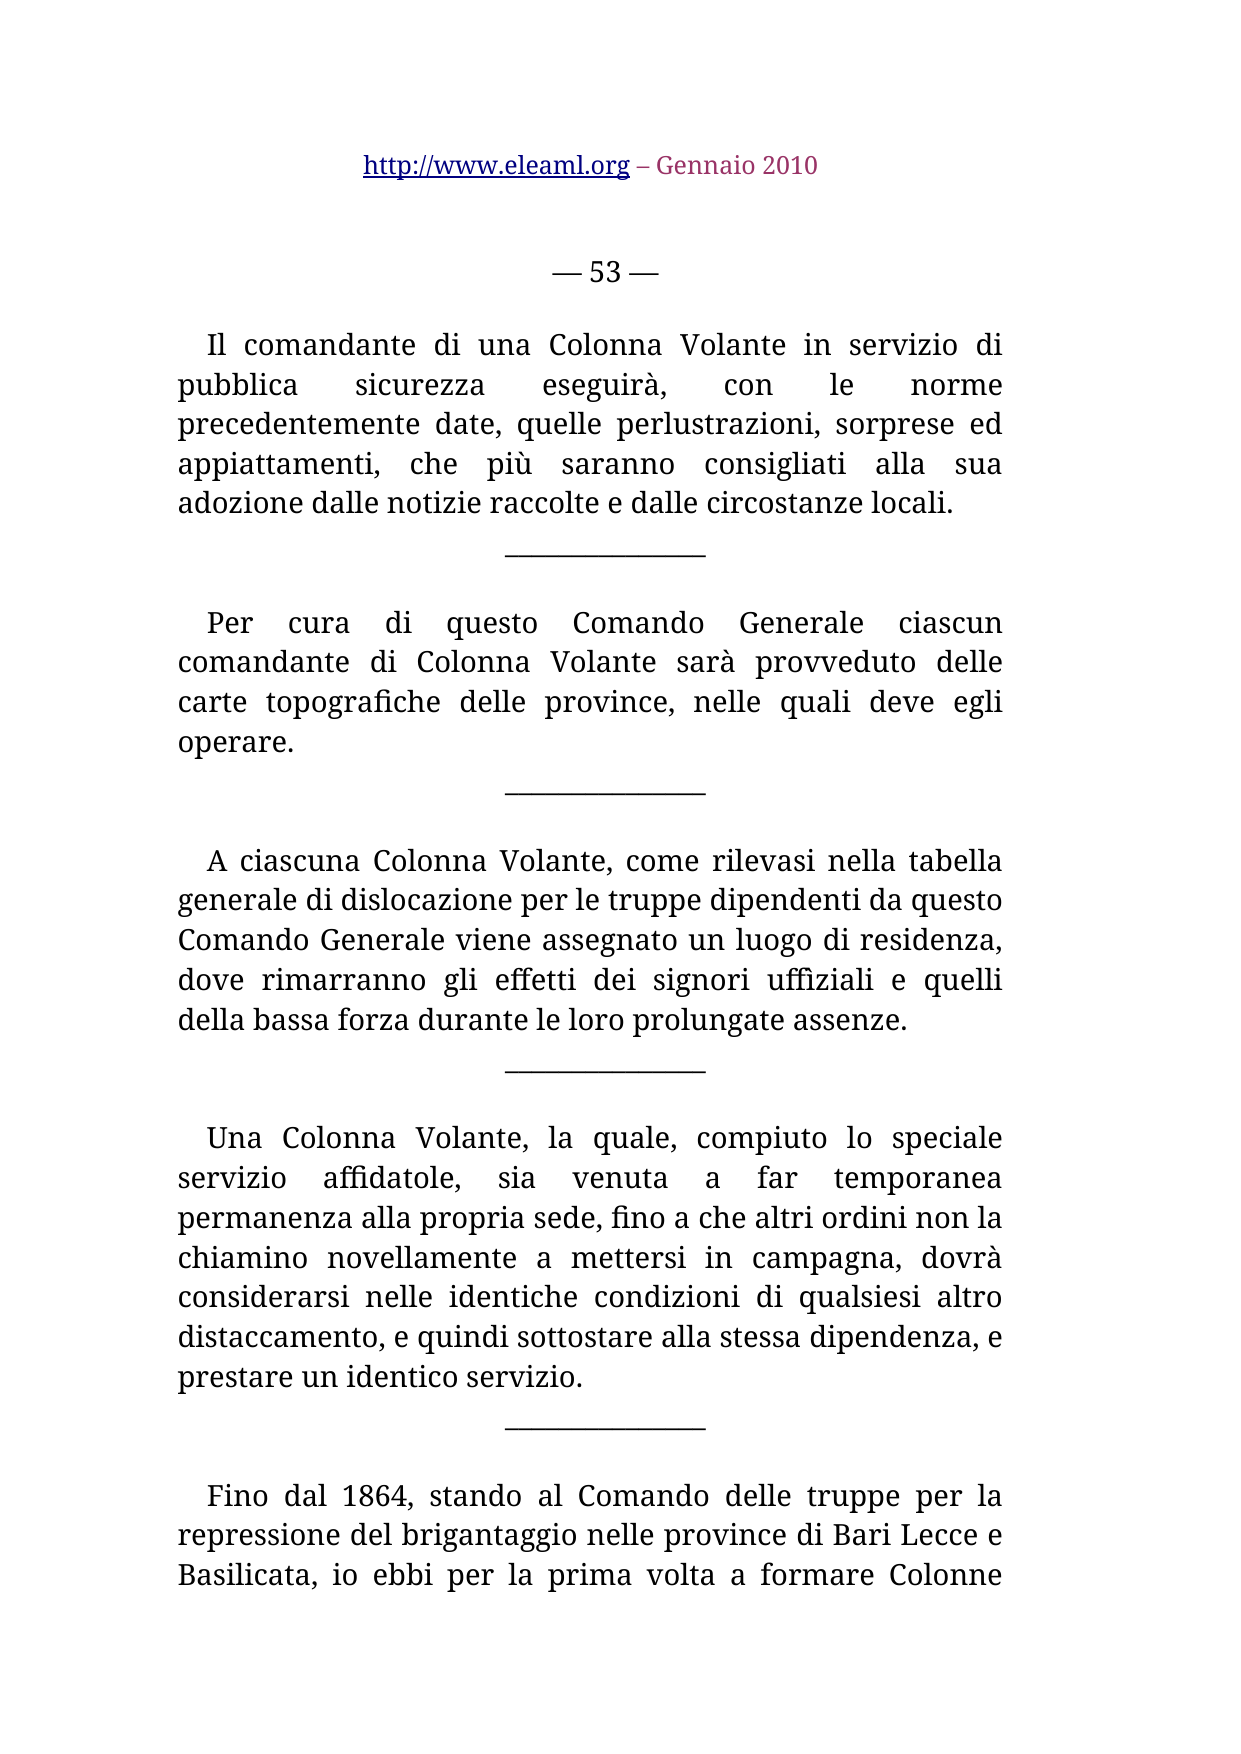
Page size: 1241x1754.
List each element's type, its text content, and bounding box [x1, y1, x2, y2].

text _______________ [177, 1038, 1004, 1078]
text Una Colonna Volante, la quale, compiuto lo speciale servizio affidatole, sia venuta a far temporanea permanenza alla propria sede, fino a che altri ordini non la chiamino novellamente a mettersi in campagna, dovrà considerarsi nelle identiche condizioni di qualsiesi altro distaccamento, e quindi sottostare alla stessa dipendenza, e prestare un identico servizio. [177, 1118, 1004, 1396]
text _______________ [177, 522, 1004, 562]
text — 53 — [177, 251, 1004, 291]
text Per cura di questo Comando Generale ciascun comandante di Colonna Volante sarà provveduto delle carte topografiche delle province, nelle quali deve egli operare. [177, 602, 1004, 761]
text A ciascuna Colonna Volante, come rilevasi nella tabella generale di dislocazione per le truppe dipendenti da questo Comando Generale viene assegnato un luogo di residenza, dove rimarranno gli effetti dei signori uffìziali e quelli della bassa forza durante le loro prolungate assenze. [177, 840, 1004, 1038]
text _______________ [177, 1396, 1004, 1435]
text Fino dal 1864, stando al Comando delle truppe per la repressione del brigantaggio nelle province di Bari Lecce e Basilicata, io ebbi per la prima volta a formare Colonne [177, 1475, 1004, 1594]
text _______________ [177, 761, 1004, 800]
text Il comandante di una Colonna Volante in servizio di pubblica sicurezza eseguirà, con le norme precedentemente date, quelle perlustrazioni, sorprese ed appiattamenti, che più saranno consigliati alla sua adozione dalle notizie raccolte e dalle circostanze locali. [177, 324, 1004, 522]
